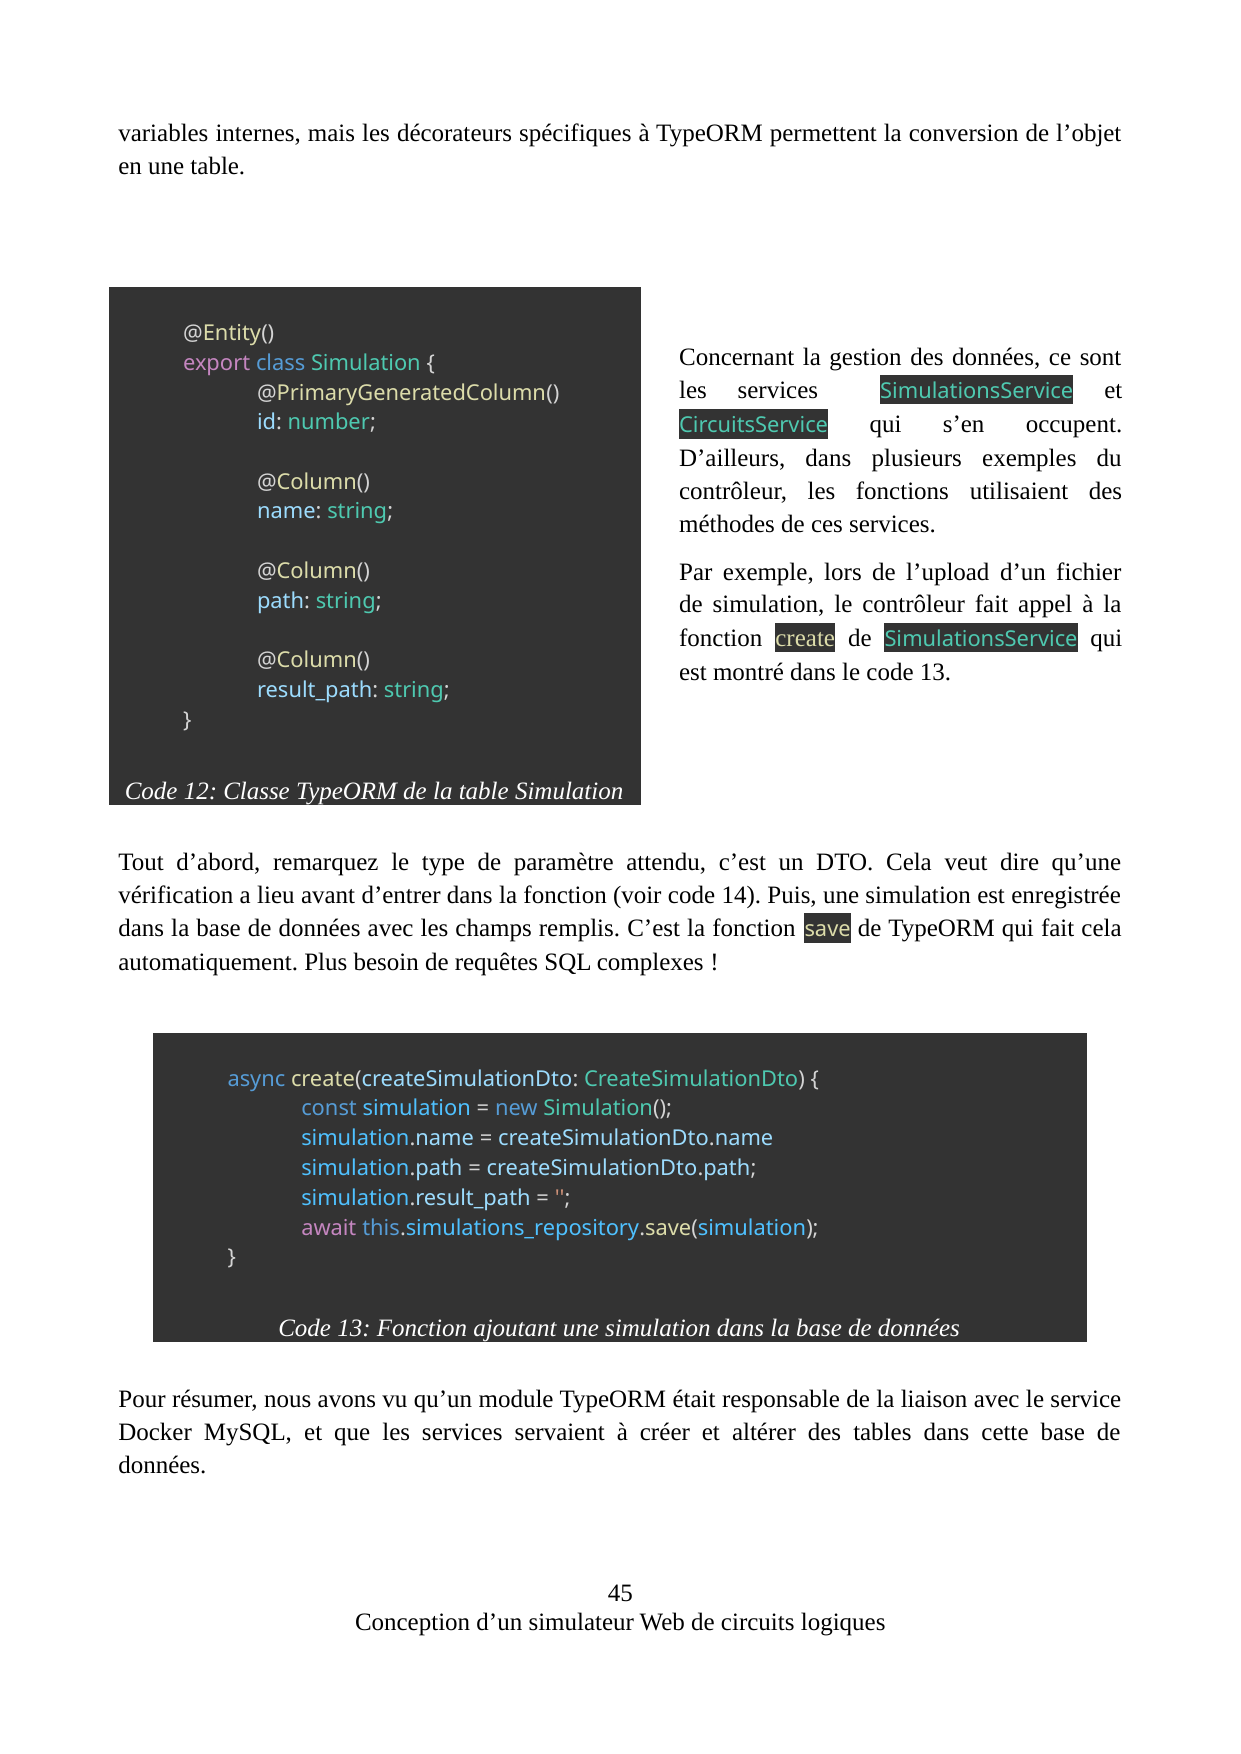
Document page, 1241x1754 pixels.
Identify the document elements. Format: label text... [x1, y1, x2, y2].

text Pour résumer, nous avons vu qu’un module TypeORM était responsable de la liaison avec le service Docker MySQL, et que les services servaient à créer et altérer des tables dans cette base de données. [118, 995, 1122, 1479]
text Code 12: Classe TypeORM de la table Simulation [109, 776, 641, 805]
text } [109, 704, 641, 734]
text async create(createSimulationDto: CreateSimulationDto) { [153, 1063, 1087, 1092]
text simulation.name = createSimulationDto.name [153, 1122, 1087, 1152]
text Tout d’abord, remarquez le type de paramètre attendu, c’est un DTO. Cela veut dire qu’une vérification a lieu avant d’entrer dans la fonction (voir code 14). Puis, une simulation est enregistrée dans la base de données avec les champs remplis. C’est la fonction save de TypeORM qui fait cela automatiquement. Plus besoin de requêtes SQL complexes ! [118, 847, 1122, 976]
text @Entity() [109, 317, 641, 347]
text simulation.path = createSimulationDto.path; [153, 1152, 1087, 1182]
text Concernant la gestion des données, ce sont les services SimulationsService et CircuitsService qui s’en occupent. D’ailleurs, dans plusieurs exemples du contrôleur, les fonctions utilisaient des méthodes de ces services. [641, 342, 1122, 538]
text simulation.result_path = ''; [153, 1182, 1087, 1212]
text Code 13: Fonction ajoutant une simulation dans la base de données [153, 1313, 1087, 1342]
text @PrimaryGeneratedColumn() [109, 376, 641, 406]
text @Column() [109, 644, 641, 674]
text @Column() [109, 555, 641, 585]
text const simulation = new Simulation(); [153, 1092, 1087, 1122]
text variables internes, mais les décorateurs spécifiques à TypeORM permettent la conversion de l’objet en une table. [118, 118, 1122, 180]
text id: number; [109, 406, 641, 436]
text path: string; [109, 585, 641, 614]
text } [153, 1241, 1087, 1271]
text Par exemple, lors de l’upload d’un fichier de simulation, le contrôleur fait appel à la fonction create de SimulationsService qui est montré dans le code 13. [641, 557, 1122, 686]
text name: string; [109, 496, 641, 525]
text @Column() [109, 466, 641, 496]
text await this.simulations_repository.save(simulation); [153, 1212, 1087, 1241]
text export class Simulation { [109, 347, 641, 376]
text result_path: string; [109, 674, 641, 704]
